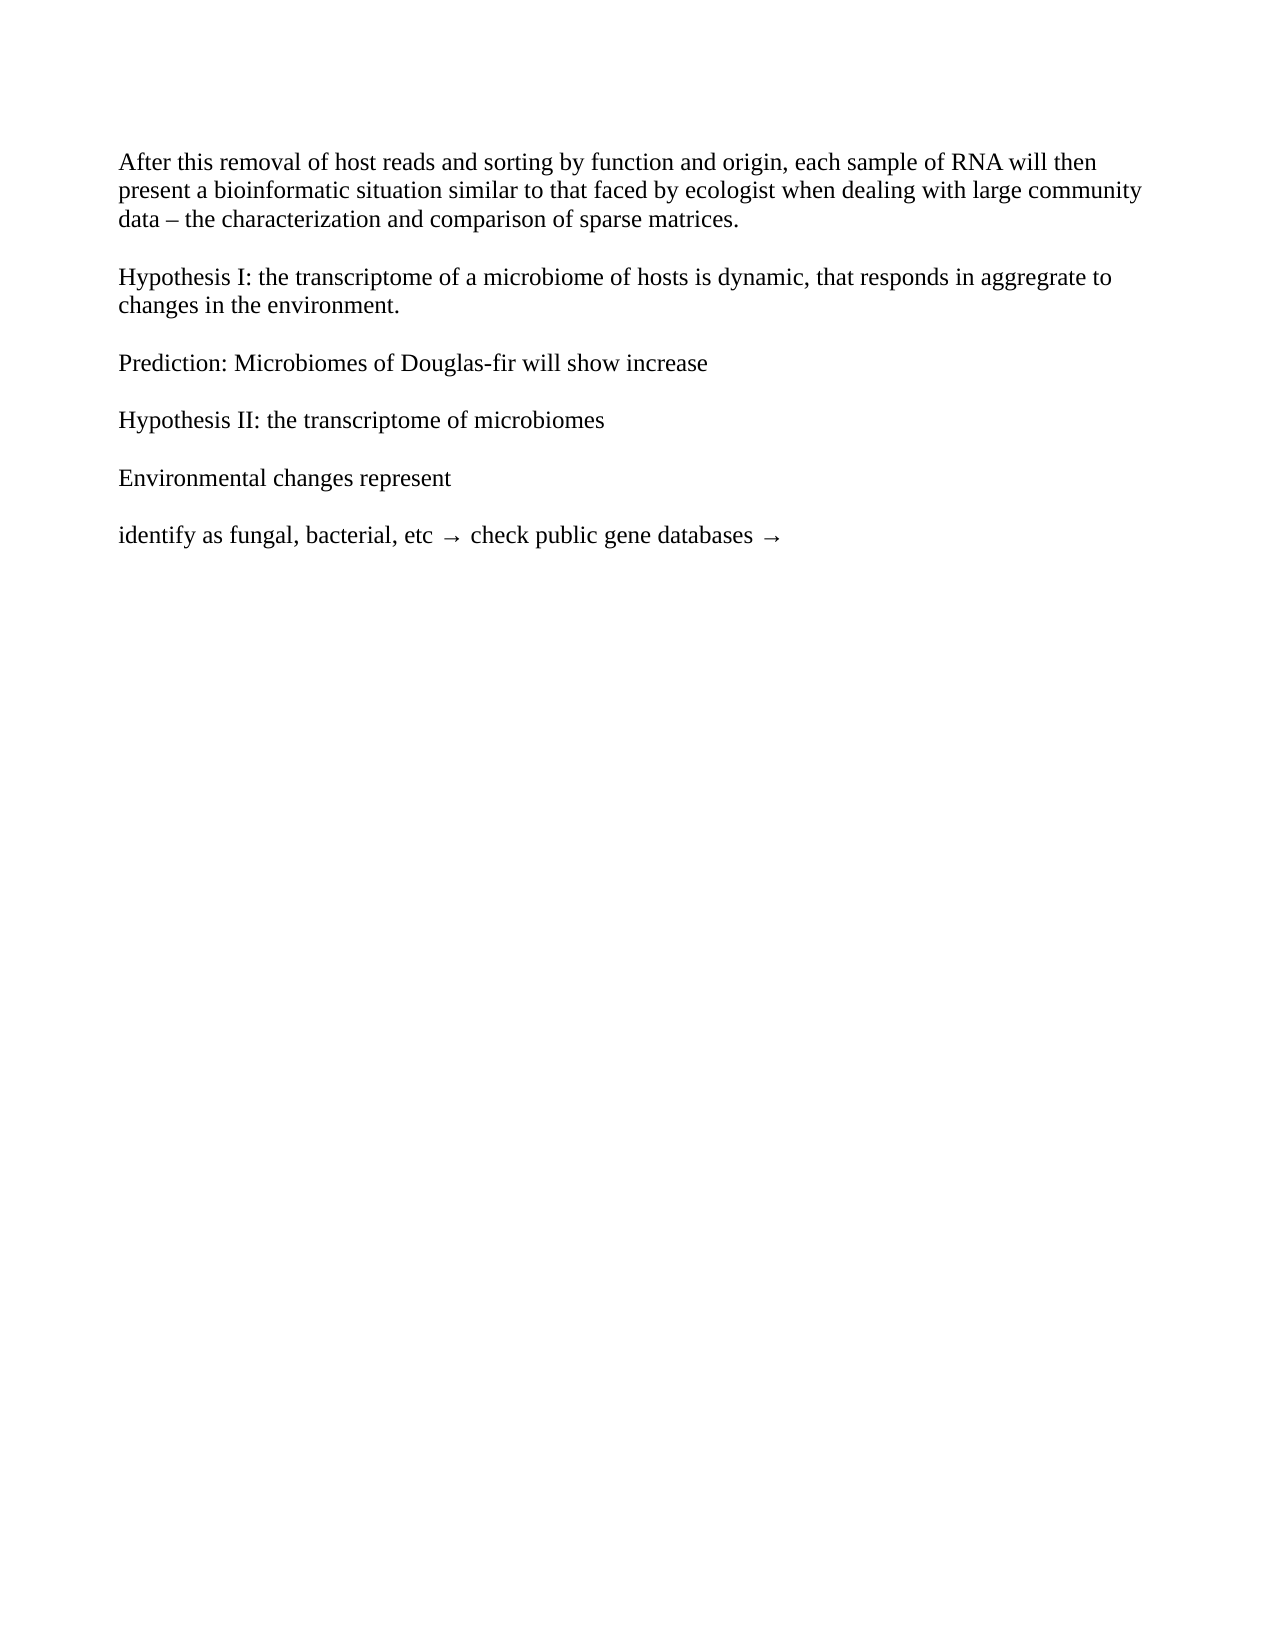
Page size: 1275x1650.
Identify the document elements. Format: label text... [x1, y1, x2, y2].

text Hypothesis II: the transcriptome of microbiomes [118, 406, 1157, 434]
text Prediction: Microbiomes of Douglas-fir will show increase [118, 348, 1157, 377]
text Environmental changes represent [118, 463, 1157, 492]
text After this removal of host reads and sorting by function and origin, each sample of RNA will then present a bioinformatic situation similar to that faced by ecologist when dealing with large community data – the characterization and comparison of sparse matrices. [118, 147, 1157, 233]
text Hypothesis I: the transcriptome of a microbiome of hosts is dynamic, that responds in aggregrate to changes in the environment. [118, 262, 1157, 319]
text identify as fungal, bacterial, etc → check public gene databases → [118, 521, 1157, 549]
